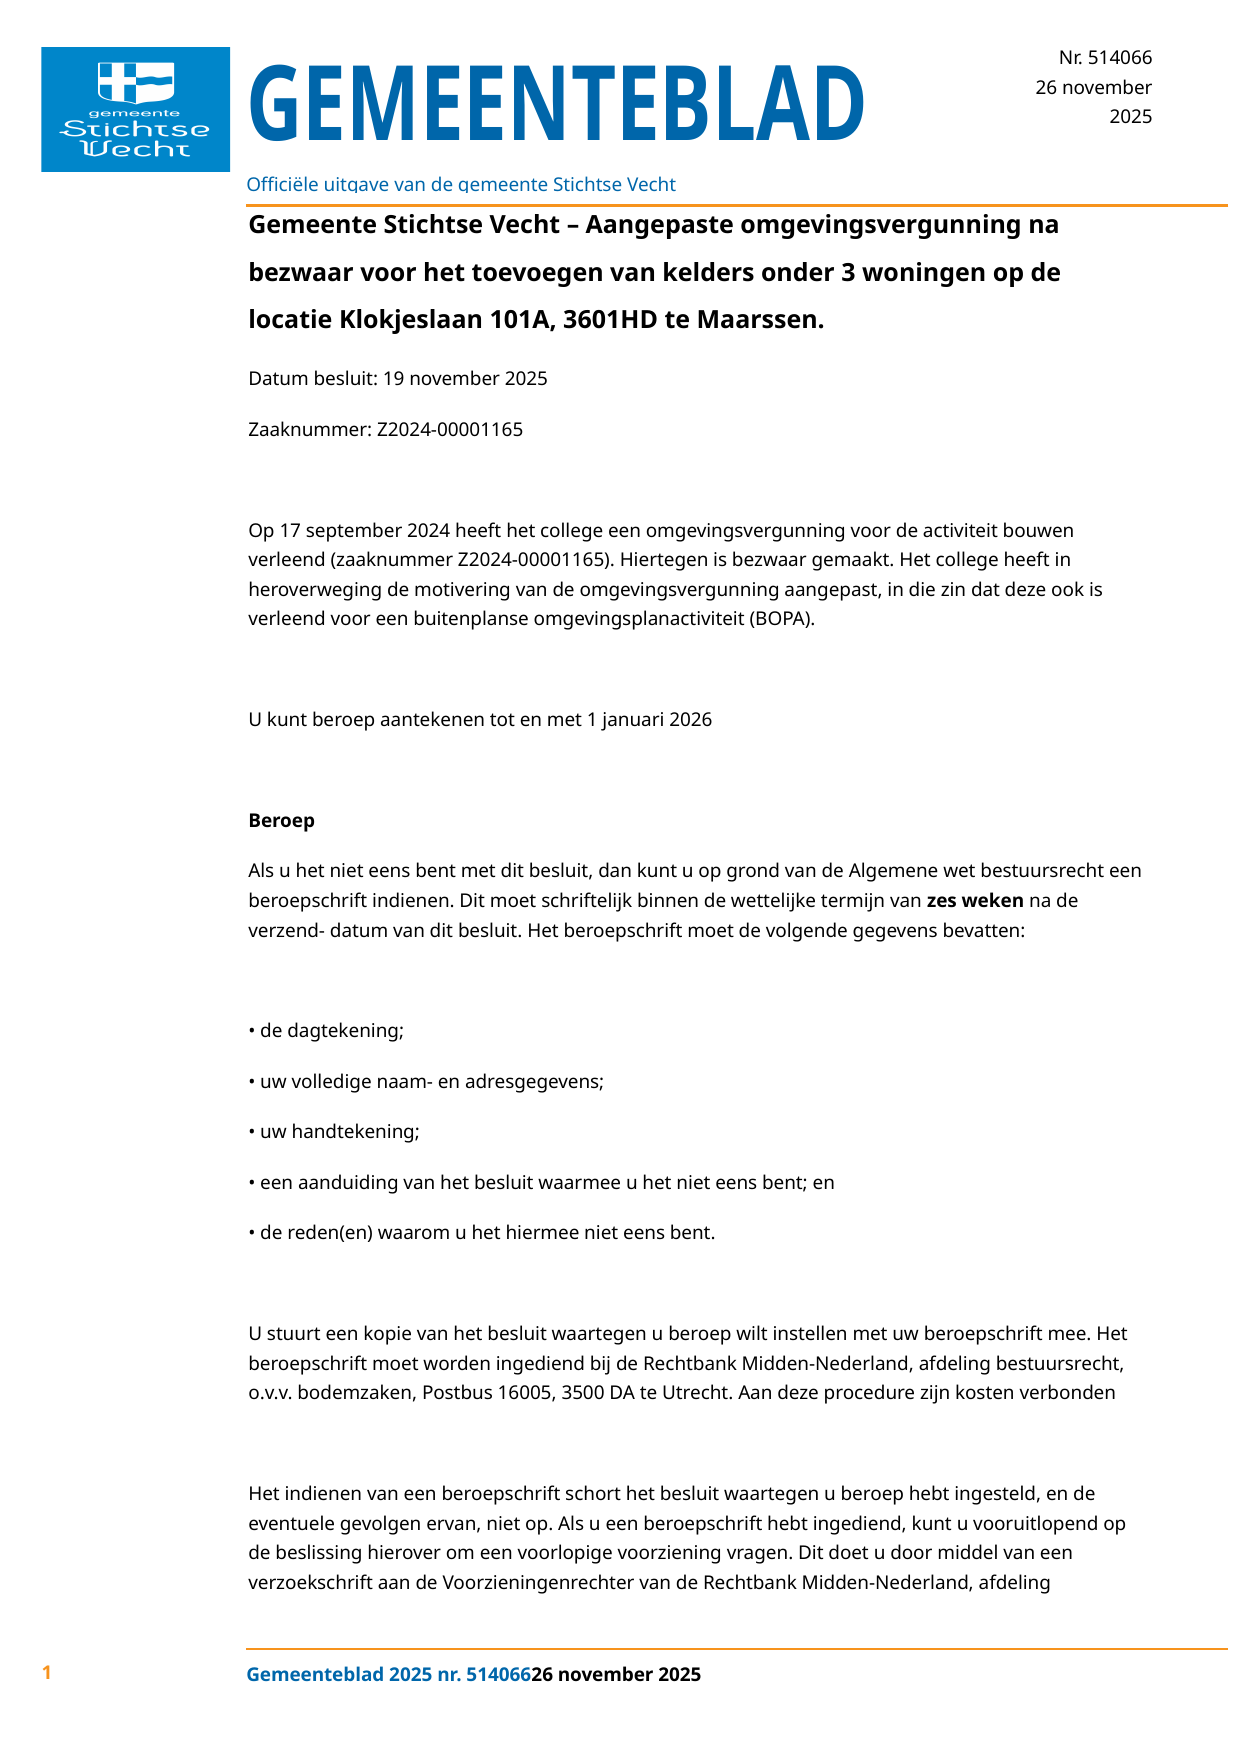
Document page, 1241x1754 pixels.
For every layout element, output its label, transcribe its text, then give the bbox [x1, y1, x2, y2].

text • uw handtekening; [248, 1118, 1152, 1144]
text • uw volledige naam- en adresgegevens; [248, 1068, 1152, 1094]
text Op 17 september 2024 heeft het college een omgevingsvergunning voor de activiteit bouwen verleend (zaaknummer Z2024-00001165). Hiertegen is bezwaar gemaakt. Het college heeft in heroverweging de motivering van de omgevingsvergunning aangepast, in die zin dat deze ook is verleend voor een buitenplanse omgevingsplanactiviteit (BOPA). [248, 517, 1152, 631]
text Zaaknummer: Z2024-00001165 [248, 416, 1152, 442]
text Als u het niet eens bent met dit besluit, dan kunt u op grond van de Algemene wet bestuursrecht een beroepschrift indienen. Dit moet schriftelijk binnen de wettelijke termijn van zes weken na de verzend- datum van dit besluit. Het beroepschrift moet de volgende gegevens bevatten: [248, 858, 1152, 942]
text Datum besluit: 19 november 2025 [248, 366, 1152, 391]
text • de dagtekening; [248, 1018, 1152, 1043]
text • de reden(en) waarom u het hiermee niet eens bent. [248, 1219, 1152, 1245]
text • een aanduiding van het besluit waarmee u het niet eens bent; en [248, 1169, 1152, 1194]
text U stuurt een kopie van het besluit waartegen u beroep wilt instellen met uw beroepschrift mee. Het beroepschrift moet worden ingediend bij de Rechtbank Midden-Nederland, afdeling bestuursrecht, o.v.v. bodemzaken, Postbus 16005, 3500 DA te Utrecht. Aan deze procedure zijn kosten verbonden [248, 1320, 1152, 1405]
text U kunt beroep aantekenen tot en met 1 januari 2026 [248, 706, 1152, 732]
text Beroep [248, 807, 1152, 833]
text Het indienen van een beroepschrift schort het besluit waartegen u beroep hebt ingesteld, en de eventuele gevolgen ervan, niet op. Als u een beroepschrift hebt ingediend, kunt u vooruitlopend op de beslissing hierover om een voorlopige voorziening vragen. Dit doet u door middel van een verzoekschrift aan de Voorzieningenrechter van de Rechtbank Midden-Nederland, afdeling [248, 1480, 1152, 1594]
picture [99, 63, 135, 101]
picture [137, 63, 174, 103]
text Gemeente Stichtse Vecht – Aangepaste omgevingsvergunning na bezwaar voor het toevoegen van kelders onder 3 woningen op de locatie Klokjeslaan 101A, 3601HD te Maarssen. [248, 207, 1152, 336]
